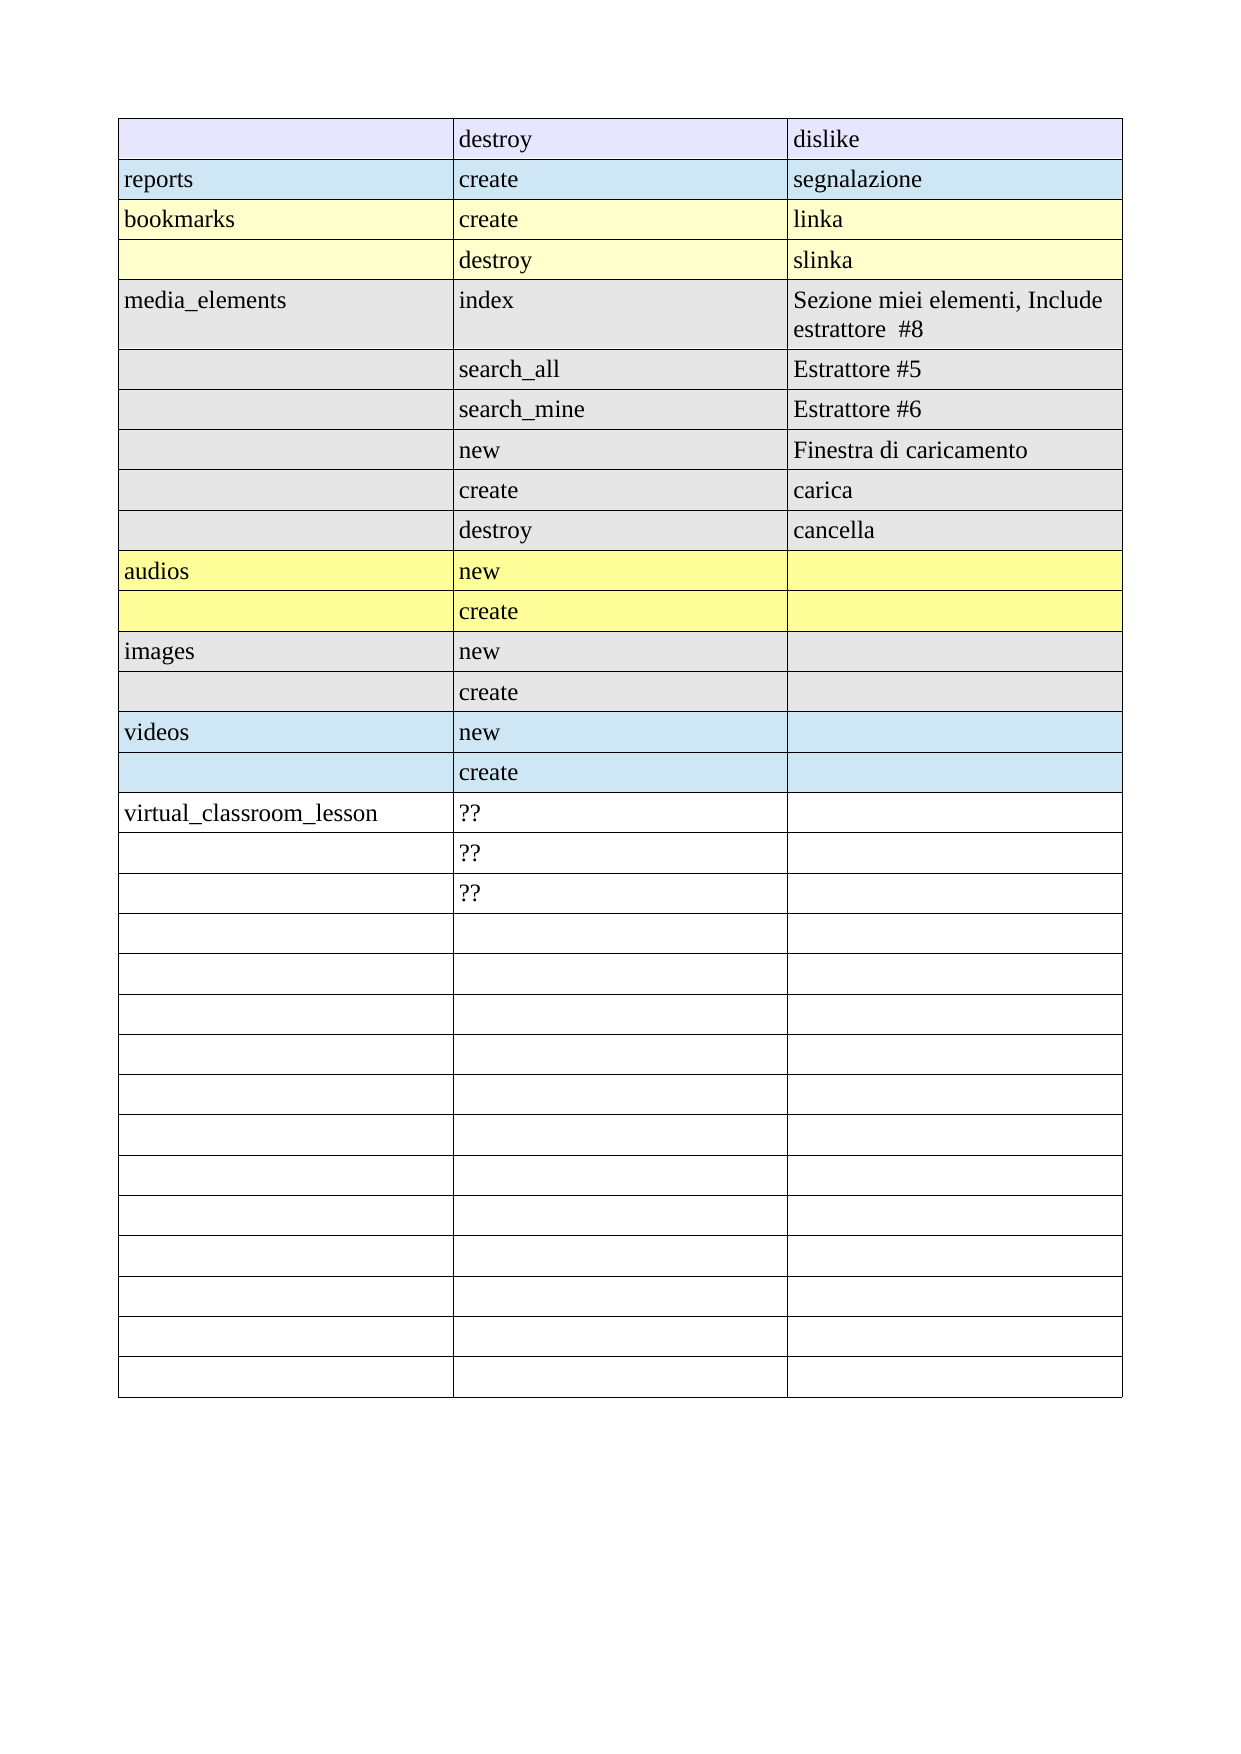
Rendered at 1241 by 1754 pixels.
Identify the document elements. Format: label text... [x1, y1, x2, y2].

table_cell create [454, 591, 787, 631]
table_cell Sezione miei elementi, Include estrattore #8 [788, 280, 1122, 348]
table_cell ?? [454, 793, 787, 832]
table_cell create [454, 470, 787, 510]
table_cell create [454, 672, 787, 711]
table_cell [788, 672, 1122, 711]
table_cell media_elements [119, 280, 453, 348]
table_cell [119, 1196, 453, 1235]
table_cell [454, 1196, 787, 1235]
table_cell [454, 1236, 787, 1276]
table_cell [454, 1357, 787, 1397]
table_cell [788, 632, 1122, 671]
table_cell [119, 240, 453, 279]
table_cell dislike [788, 119, 1122, 158]
table_cell [119, 1236, 453, 1276]
table_cell [119, 1115, 453, 1155]
table_cell [454, 1277, 787, 1316]
table_cell Estrattore #6 [788, 390, 1122, 429]
table_cell create [454, 753, 787, 792]
table_cell [119, 914, 453, 953]
table_cell search_mine [454, 390, 787, 429]
table_cell [454, 1115, 787, 1155]
table_cell segnalazione [788, 160, 1122, 199]
table_cell [788, 874, 1122, 913]
table_cell destroy [454, 119, 787, 158]
table_cell new [454, 632, 787, 671]
table_cell [454, 954, 787, 993]
table_cell create [454, 160, 787, 199]
table_cell [119, 390, 453, 429]
table_cell [119, 1075, 453, 1114]
table_cell [119, 470, 453, 510]
table_cell images [119, 632, 453, 671]
table_cell search_all [454, 350, 787, 389]
table_cell [454, 1317, 787, 1356]
table_cell [788, 1156, 1122, 1195]
table_cell [788, 1196, 1122, 1235]
table_cell [788, 995, 1122, 1034]
table_cell [788, 1035, 1122, 1074]
table_cell carica [788, 470, 1122, 510]
table_cell [119, 430, 453, 469]
table_cell Estrattore #5 [788, 350, 1122, 389]
table_cell [119, 591, 453, 631]
table_cell [454, 1156, 787, 1195]
table_cell [788, 1277, 1122, 1316]
table_cell [788, 1075, 1122, 1114]
table_cell [454, 1035, 787, 1074]
table_cell [454, 1075, 787, 1114]
table_cell create [454, 200, 787, 239]
table_cell new [454, 712, 787, 752]
table_cell destroy [454, 240, 787, 279]
table_cell videos [119, 712, 453, 752]
table_cell [119, 1035, 453, 1074]
table_cell index [454, 280, 787, 348]
table_cell [119, 833, 453, 872]
table_cell [119, 119, 453, 158]
table_cell [454, 995, 787, 1034]
table_cell [788, 793, 1122, 832]
table_cell [119, 350, 453, 389]
table_cell [119, 1156, 453, 1195]
table_cell virtual_classroom_lesson [119, 793, 453, 832]
table_cell [119, 1317, 453, 1356]
table_cell new [454, 430, 787, 469]
table_cell [119, 1277, 453, 1316]
table_cell [788, 833, 1122, 872]
table_cell [788, 914, 1122, 953]
table_cell [788, 1236, 1122, 1276]
table_cell [119, 511, 453, 550]
table_cell slinka [788, 240, 1122, 279]
table_cell [788, 1115, 1122, 1155]
table_cell [119, 672, 453, 711]
table_cell Finestra di caricamento [788, 430, 1122, 469]
table_cell ?? [454, 833, 787, 872]
table_cell [788, 591, 1122, 631]
table_cell linka [788, 200, 1122, 239]
table_cell [454, 914, 787, 953]
table_cell audios [119, 551, 453, 590]
table_cell [119, 995, 453, 1034]
table_cell [788, 753, 1122, 792]
table_cell [119, 954, 453, 993]
table_cell [788, 954, 1122, 993]
table_cell [788, 1357, 1122, 1397]
table_cell [119, 753, 453, 792]
table_cell [119, 1357, 453, 1397]
table_cell [119, 874, 453, 913]
table_cell cancella [788, 511, 1122, 550]
table_cell [788, 1317, 1122, 1356]
table_cell new [454, 551, 787, 590]
table_cell reports [119, 160, 453, 199]
table_cell ?? [454, 874, 787, 913]
table_cell destroy [454, 511, 787, 550]
table_cell [788, 712, 1122, 752]
table_cell [788, 551, 1122, 590]
table_cell bookmarks [119, 200, 453, 239]
